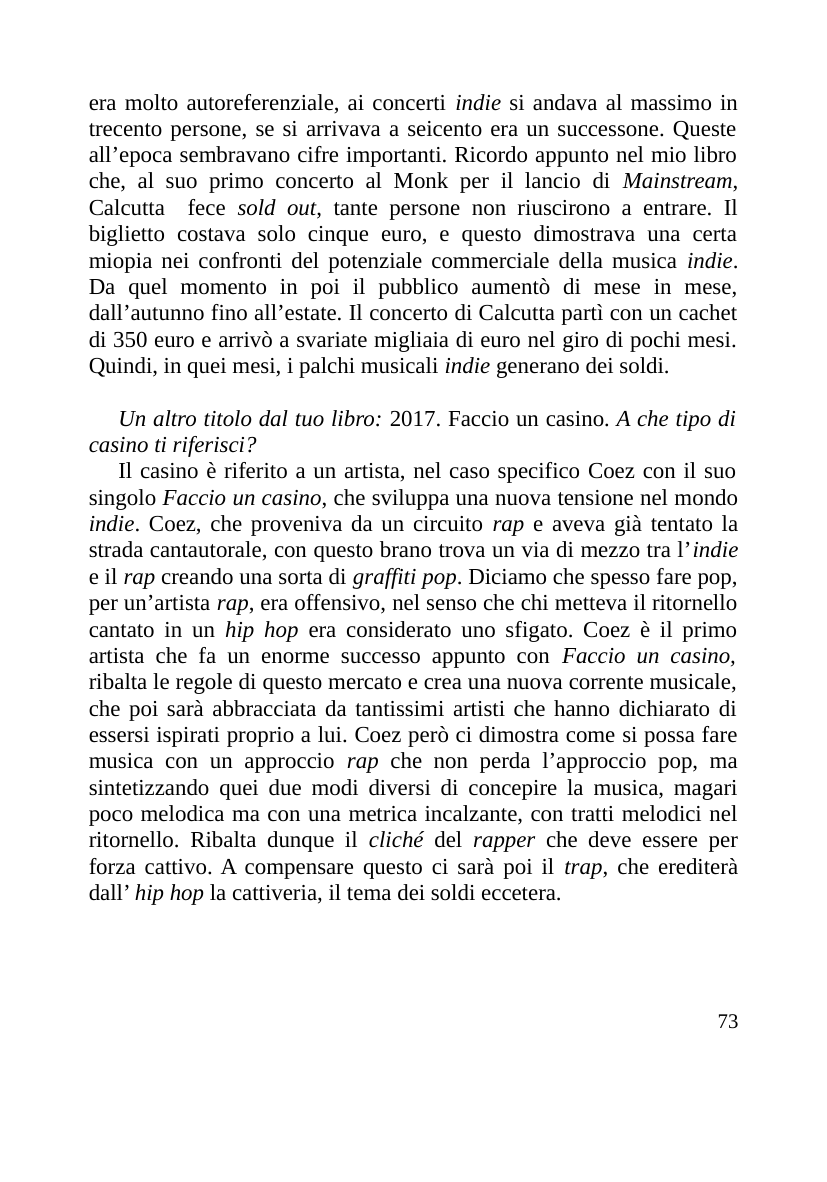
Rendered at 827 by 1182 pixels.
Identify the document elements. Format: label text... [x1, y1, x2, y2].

text Il casino è riferito a un artista, nel caso specifico Coez con il suo singolo Faccio un casino, che sviluppa una nuova tensione nel mondo indie. Coez, che proveniva da un circuito rap e aveva già tentato la strada cantautorale, con questo brano trova un via di mezzo tra l’indie e il rap creando una sorta di graffiti pop. Diciamo che spesso fare pop, per un’artista rap, era offensivo, nel senso che chi metteva il ritornello cantato in un hip hop era considerato uno sfigato. Coez è il primo artista che fa un enorme successo appunto con Faccio un casino, ribalta le regole di questo mercato e crea una nuova corrente musicale, che poi sarà abbracciata da tantissimi artisti che hanno dichiarato di essersi ispirati proprio a lui. Coez però ci dimostra come si possa fare musica con un approccio rap che non perda l’approccio pop, ma sintetizzando quei due modi diversi di concepire la musica, magari poco melodica ma con una metrica incalzante, con tratti melodici nel ritornello. Ribalta dunque il cliché del rapper che deve essere per forza cattivo. A compensare questo ci sarà poi il trap, che erediterà dall’ hip hop la cattiveria, il tema dei soldi eccetera. [88, 457, 738, 906]
text era molto autoreferenziale, ai concerti indie si andava al massimo in trecento persone, se si arrivava a seicento era un successone. Queste all’epoca sembravano cifre importanti. Ricordo appunto nel mio libro che, al suo primo concerto al Monk per il lancio di Mainstream, Calcutta fece sold out, tante persone non riuscirono a entrare. Il biglietto costava solo cinque euro, e questo dimostrava una certa miopia nei confronti del potenziale commerciale della musica indie. Da quel momento in poi il pubblico aumentò di mese in mese, dall’autunno fino all’estate. Il concerto di Calcutta partì con un cachet di 350 euro e arrivò a svariate migliaia di euro nel giro di pochi mesi. Quindi, in quei mesi, i palchi musicali indie generano dei soldi. [88, 88, 738, 378]
text Un altro titolo dal tuo libro: 2017. Faccio un casino. A che tipo di casino ti riferisci? [88, 405, 738, 457]
